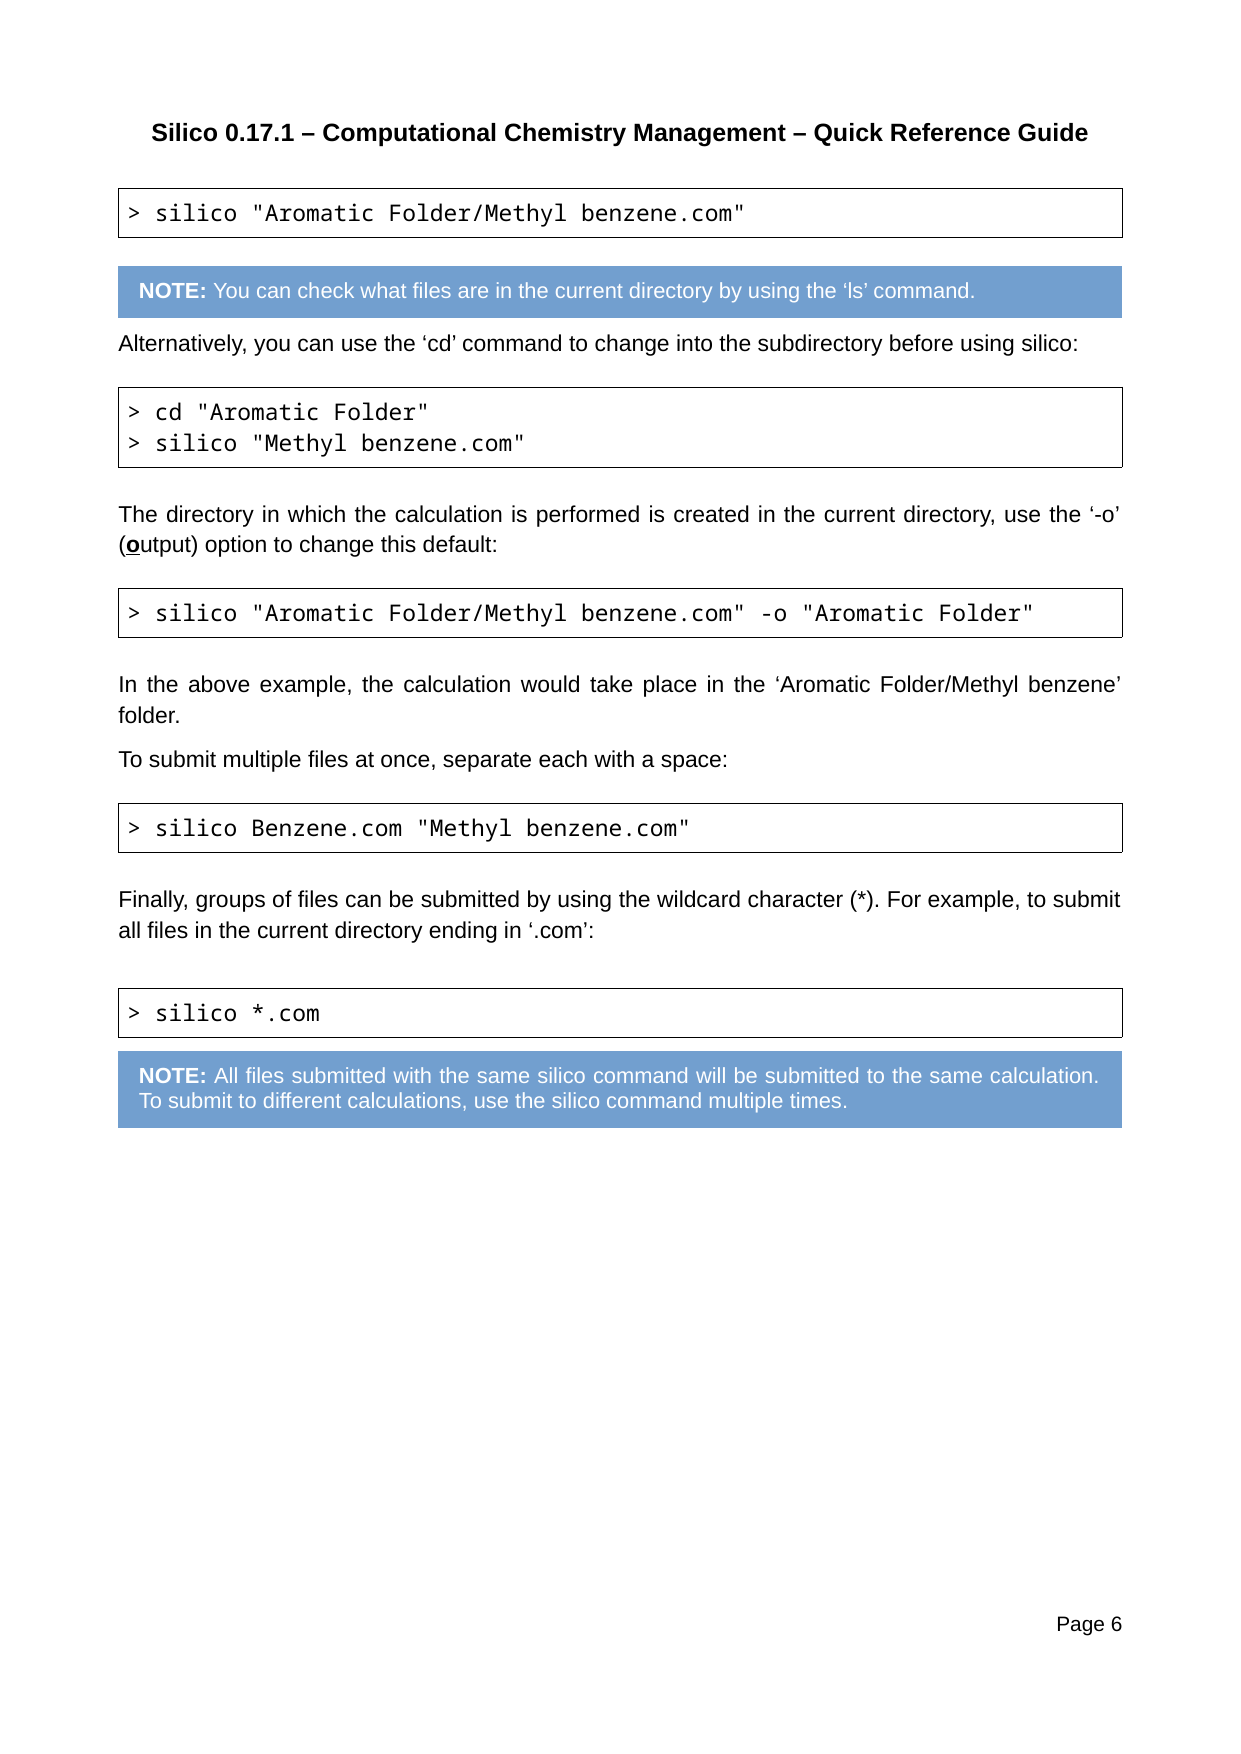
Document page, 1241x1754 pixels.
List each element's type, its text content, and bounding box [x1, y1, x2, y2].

text > silico "Methyl benzene.com" [127, 427, 1113, 458]
text [118, 791, 1122, 803]
text [119, 804, 1122, 852]
text Finally, groups of files can be submitted by using the wildcard character (*). For example, to submit all files in the current directory ending in ‘.com’: [118, 853, 1122, 943]
text [118, 176, 1122, 188]
text > silico Benzene.com "Methyl benzene.com" [127, 812, 1113, 843]
text > silico *.com [127, 997, 1113, 1028]
text [119, 589, 1122, 637]
text Alternatively, you can use the ‘cd’ command to change into the subdirectory before using silico: [118, 318, 1122, 356]
text [118, 576, 1122, 588]
text [118, 375, 1122, 387]
text The directory in which the calculation is performed is created in the current directory, use the ‘-o’ (output) option to change this default: [118, 468, 1122, 558]
text > silico "Aromatic Folder/Methyl benzene.com" [127, 197, 1113, 228]
text > silico "Aromatic Folder/Methyl benzene.com" -o "Aromatic Folder" [127, 597, 1113, 628]
text NOTE: You can check what files are in the current directory by using the ‘ls’ command. [139, 278, 1101, 303]
text In the above example, the calculation would take place in the ‘Aromatic Folder/Methyl benzene’ folder. [118, 638, 1122, 728]
text To submit multiple files at once, separate each with a space: [118, 746, 1122, 773]
text [119, 189, 1122, 237]
text [119, 388, 1122, 467]
text NOTE: All files submitted with the same silico command will be submitted to the same calculation. To submit to different calculations, use the silico command multiple times. [139, 1063, 1101, 1113]
text > cd "Aromatic Folder" [127, 396, 1113, 427]
text [118, 238, 1122, 266]
